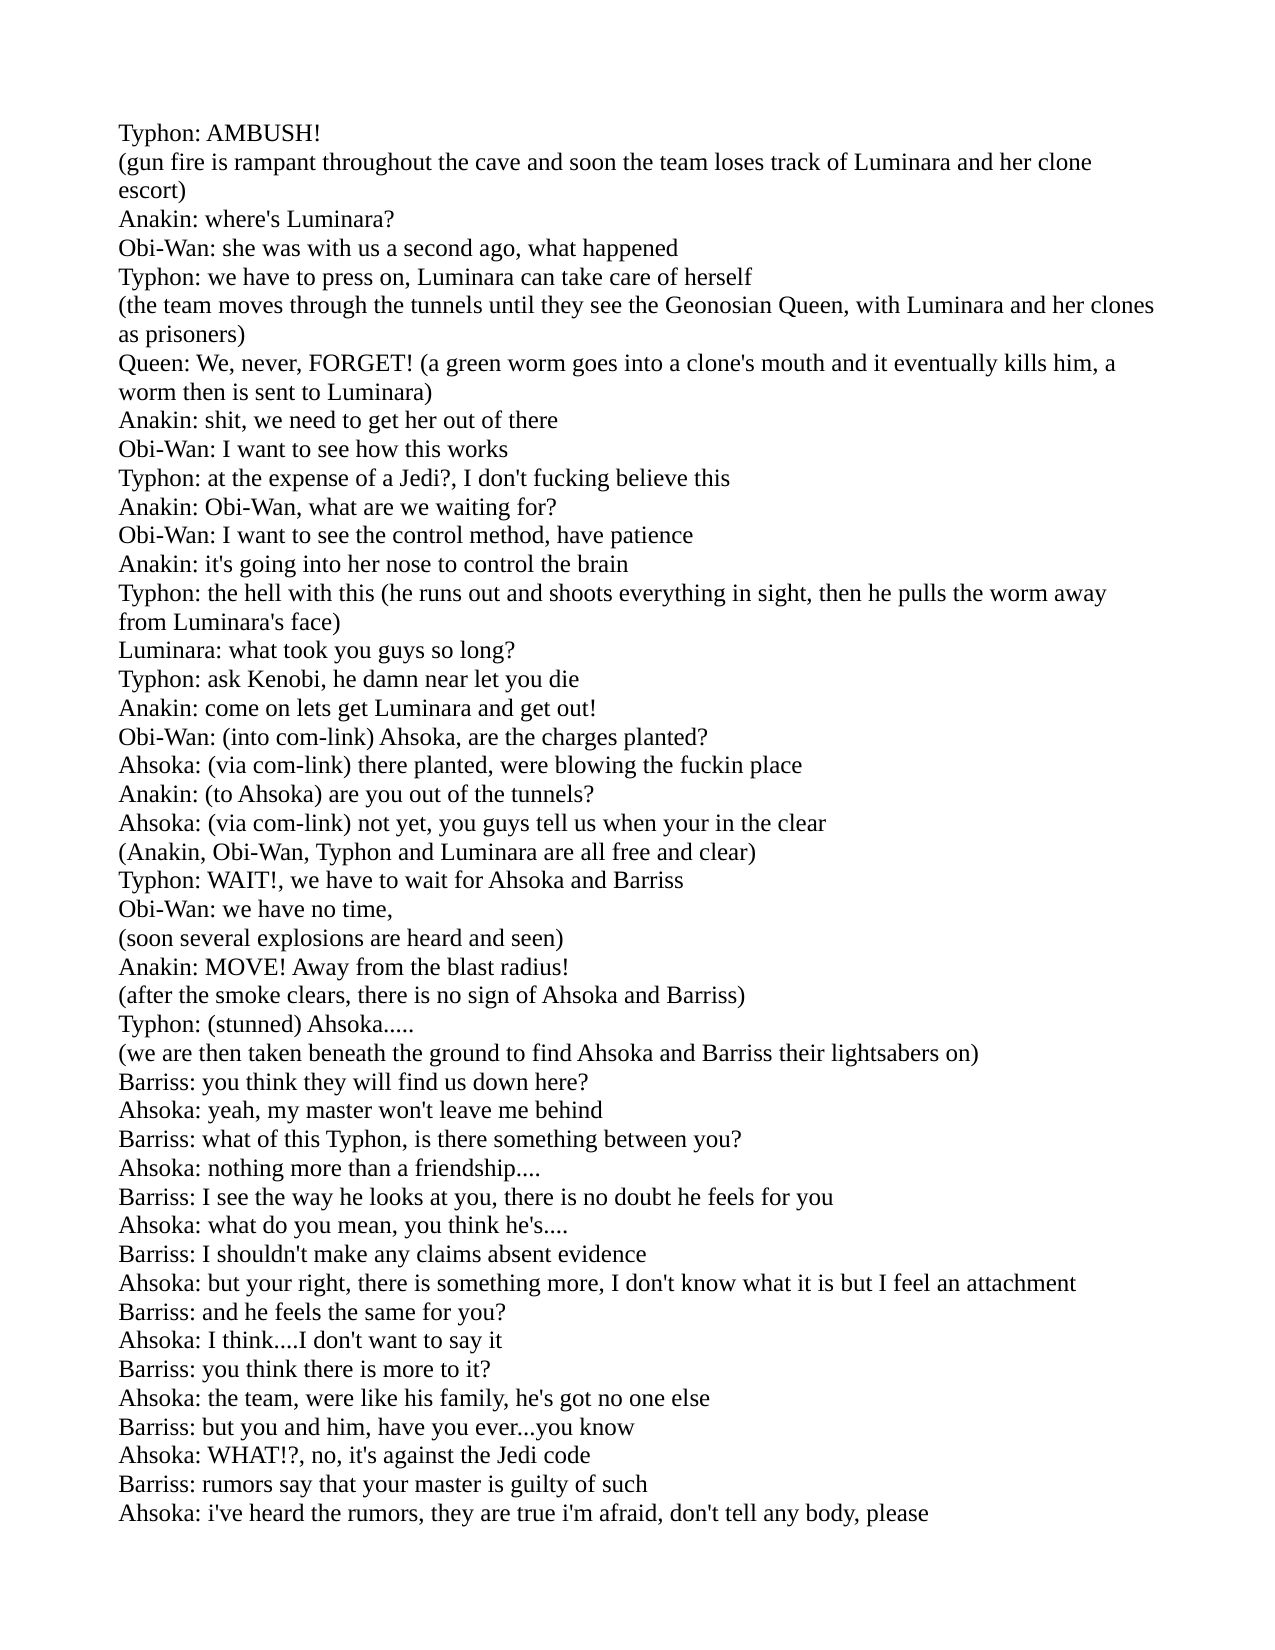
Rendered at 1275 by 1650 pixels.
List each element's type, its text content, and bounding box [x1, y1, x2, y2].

text Ahsoka: I think....I don't want to say it [118, 1326, 1157, 1354]
text Ahsoka: but your right, there is something more, I don't know what it is but I feel an attachment [118, 1268, 1157, 1297]
text Anakin: Obi-Wan, what are we waiting for? [118, 492, 1157, 521]
text Obi-Wan: she was with us a second ago, what happened [118, 233, 1157, 262]
text Barriss: rumors say that your master is guilty of such [118, 1469, 1157, 1498]
text Barriss: what of this Typhon, is there something between you? [118, 1124, 1157, 1153]
text Anakin: MOVE! Away from the blast radius! [118, 952, 1157, 981]
text (gun fire is rampant throughout the cave and soon the team loses track of Luminara and her clone escort) [118, 147, 1157, 204]
text Typhon: ask Kenobi, he damn near let you die [118, 664, 1157, 693]
text Typhon: AMBUSH! [118, 118, 1157, 147]
text Ahsoka: i've heard the rumors, they are true i'm afraid, don't tell any body, please [118, 1498, 1157, 1527]
text Queen: We, never, FORGET! (a green worm goes into a clone's mouth and it eventually kills him, a worm then is sent to Luminara) [118, 348, 1157, 406]
text (we are then taken beneath the ground to find Ahsoka and Barriss their lightsabers on) [118, 1038, 1157, 1067]
text Barriss: you think there is more to it? [118, 1354, 1157, 1383]
text Ahsoka: nothing more than a friendship.... [118, 1153, 1157, 1182]
text Ahsoka: the team, were like his family, he's got no one else [118, 1383, 1157, 1412]
text Obi-Wan: I want to see the control method, have patience [118, 521, 1157, 549]
text Barriss: and he feels the same for you? [118, 1297, 1157, 1326]
text (the team moves through the tunnels until they see the Geonosian Queen, with Luminara and her clones as prisoners) [118, 291, 1157, 348]
text Barriss: you think they will find us down here? [118, 1067, 1157, 1096]
text (after the smoke clears, there is no sign of Ahsoka and Barriss) [118, 981, 1157, 1009]
text Obi-Wan: I want to see how this works [118, 434, 1157, 463]
text Typhon: (stunned) Ahsoka..... [118, 1009, 1157, 1038]
text Ahsoka: yeah, my master won't leave me behind [118, 1096, 1157, 1124]
text Typhon: at the expense of a Jedi?, I don't fucking believe this [118, 463, 1157, 492]
text Ahsoka: WHAT!?, no, it's against the Jedi code [118, 1441, 1157, 1469]
text Barriss: but you and him, have you ever...you know [118, 1412, 1157, 1441]
text (Anakin, Obi-Wan, Typhon and Luminara are all free and clear) [118, 837, 1157, 866]
text Anakin: where's Luminara? [118, 204, 1157, 233]
text Luminara: what took you guys so long? [118, 636, 1157, 664]
text Anakin: it's going into her nose to control the brain [118, 549, 1157, 578]
text Typhon: WAIT!, we have to wait for Ahsoka and Barriss [118, 866, 1157, 894]
text Ahsoka: what do you mean, you think he's.... [118, 1211, 1157, 1239]
text Barriss: I shouldn't make any claims absent evidence [118, 1239, 1157, 1268]
text Typhon: we have to press on, Luminara can take care of herself [118, 262, 1157, 291]
text Obi-Wan: (into com-link) Ahsoka, are the charges planted? [118, 722, 1157, 751]
text Obi-Wan: we have no time, [118, 894, 1157, 923]
text Anakin: come on lets get Luminara and get out! [118, 693, 1157, 722]
text Anakin: (to Ahsoka) are you out of the tunnels? [118, 779, 1157, 808]
text (soon several explosions are heard and seen) [118, 923, 1157, 952]
text Anakin: shit, we need to get her out of there [118, 406, 1157, 434]
text Ahsoka: (via com-link) not yet, you guys tell us when your in the clear [118, 808, 1157, 837]
text Ahsoka: (via com-link) there planted, were blowing the fuckin place [118, 751, 1157, 779]
text Barriss: I see the way he looks at you, there is no doubt he feels for you [118, 1182, 1157, 1211]
text Typhon: the hell with this (he runs out and shoots everything in sight, then he pulls the worm away from Luminara's face) [118, 578, 1157, 636]
